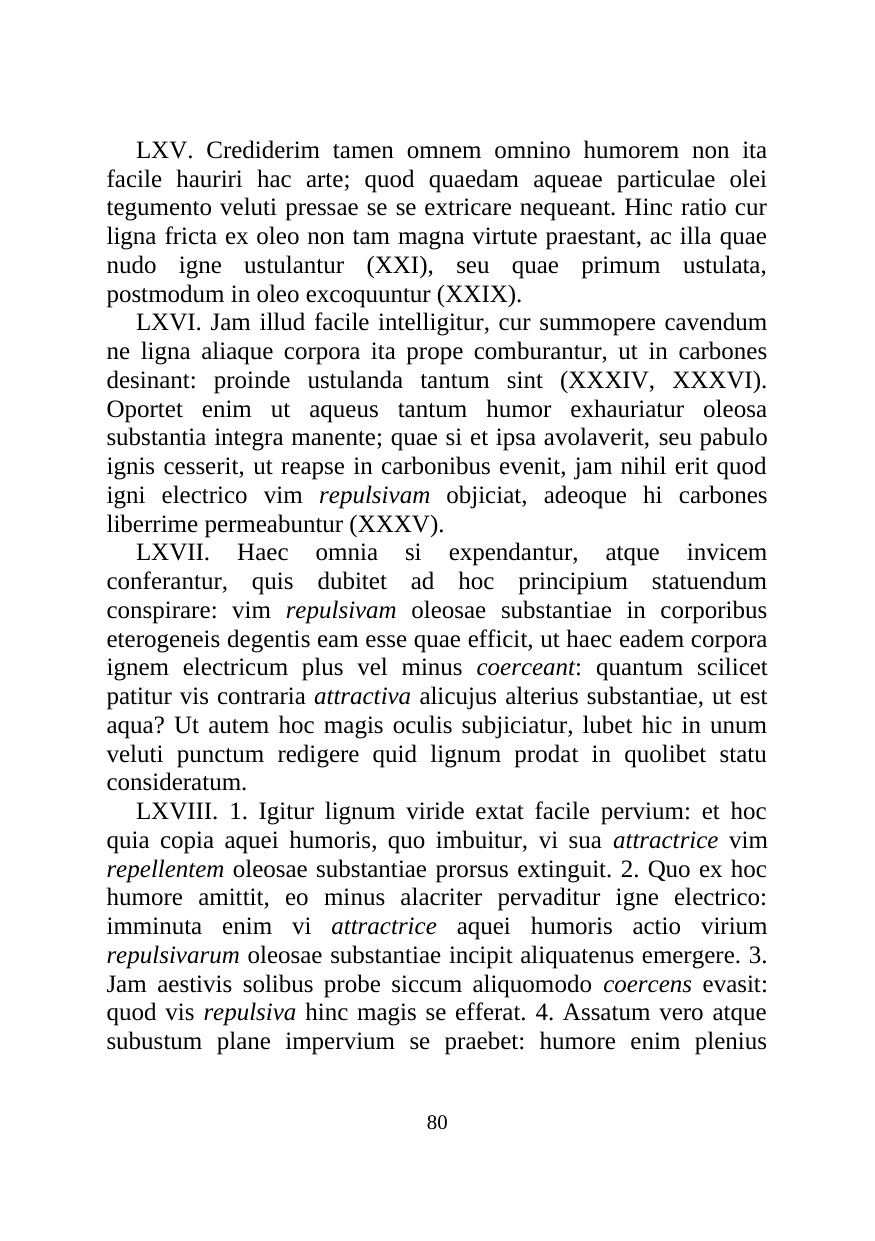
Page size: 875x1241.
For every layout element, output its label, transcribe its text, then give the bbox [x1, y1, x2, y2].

text LXV. Crediderim tamen omnem omnino humorem non ita facile hauriri hac arte; quod quaedam aqueae particulae olei tegumento veluti pressae se se extricare nequeant. Hinc ratio cur ligna fricta ex oleo non tam magna virtute praestant, ac illa quae nudo igne ustulantur (XXI), seu quae primum ustulata, postmodum in oleo excoquuntur (XXIX). [106, 135, 768, 307]
text LXVIII. 1. Igitur lignum viride extat facile pervium: et hoc quia copia aquei humoris, quo imbuitur, vi sua attractrice vim repellentem oleosae substantiae prorsus extinguit. 2. Quo ex hoc humore amittit, eo minus alacriter pervaditur igne electrico: imminuta enim vi attractrice aquei humoris actio virium repulsivarum oleosae substantiae incipit aliquatenus emergere. 3. Jam aestivis solibus probe siccum aliquomodo coercens evasit: quod vis repulsiva hinc magis se efferat. 4. Assatum vero atque subustum plane impervium se praebet: humore enim plenius [106, 796, 768, 1055]
text LXVII. Haec omnia si expendantur, atque invicem conferantur, quis dubitet ad hoc principium statuendum conspirare: vim repulsivam oleosae substantiae in corporibus eterogeneis degentis eam esse quae efficit, ut haec eadem corpora ignem electricum plus vel minus coerceant: quantum scilicet patitur vis contraria attractiva alicujus alterius substantiae, ut est aqua? Ut autem hoc magis oculis subjiciatur, lubet hic in unum veluti punctum redigere quid lignum prodat in quolibet statu consideratum. [106, 537, 768, 796]
text LXVI. Jam illud facile intelligitur, cur summopere cavendum ne ligna aliaque corpora ita prope comburantur, ut in carbones desinant: proinde ustulanda tantum sint (XXXIV, XXXVI). Oportet enim ut aqueus tantum humor exhauriatur oleosa substantia integra manente; quae si et ipsa avolaverit, seu pabulo ignis cesserit, ut reapse in carbonibus evenit, jam nihil erit quod igni electrico vim repulsivam objiciat, adeoque hi carbones liberrime permeabuntur (XXXV). [106, 307, 768, 537]
